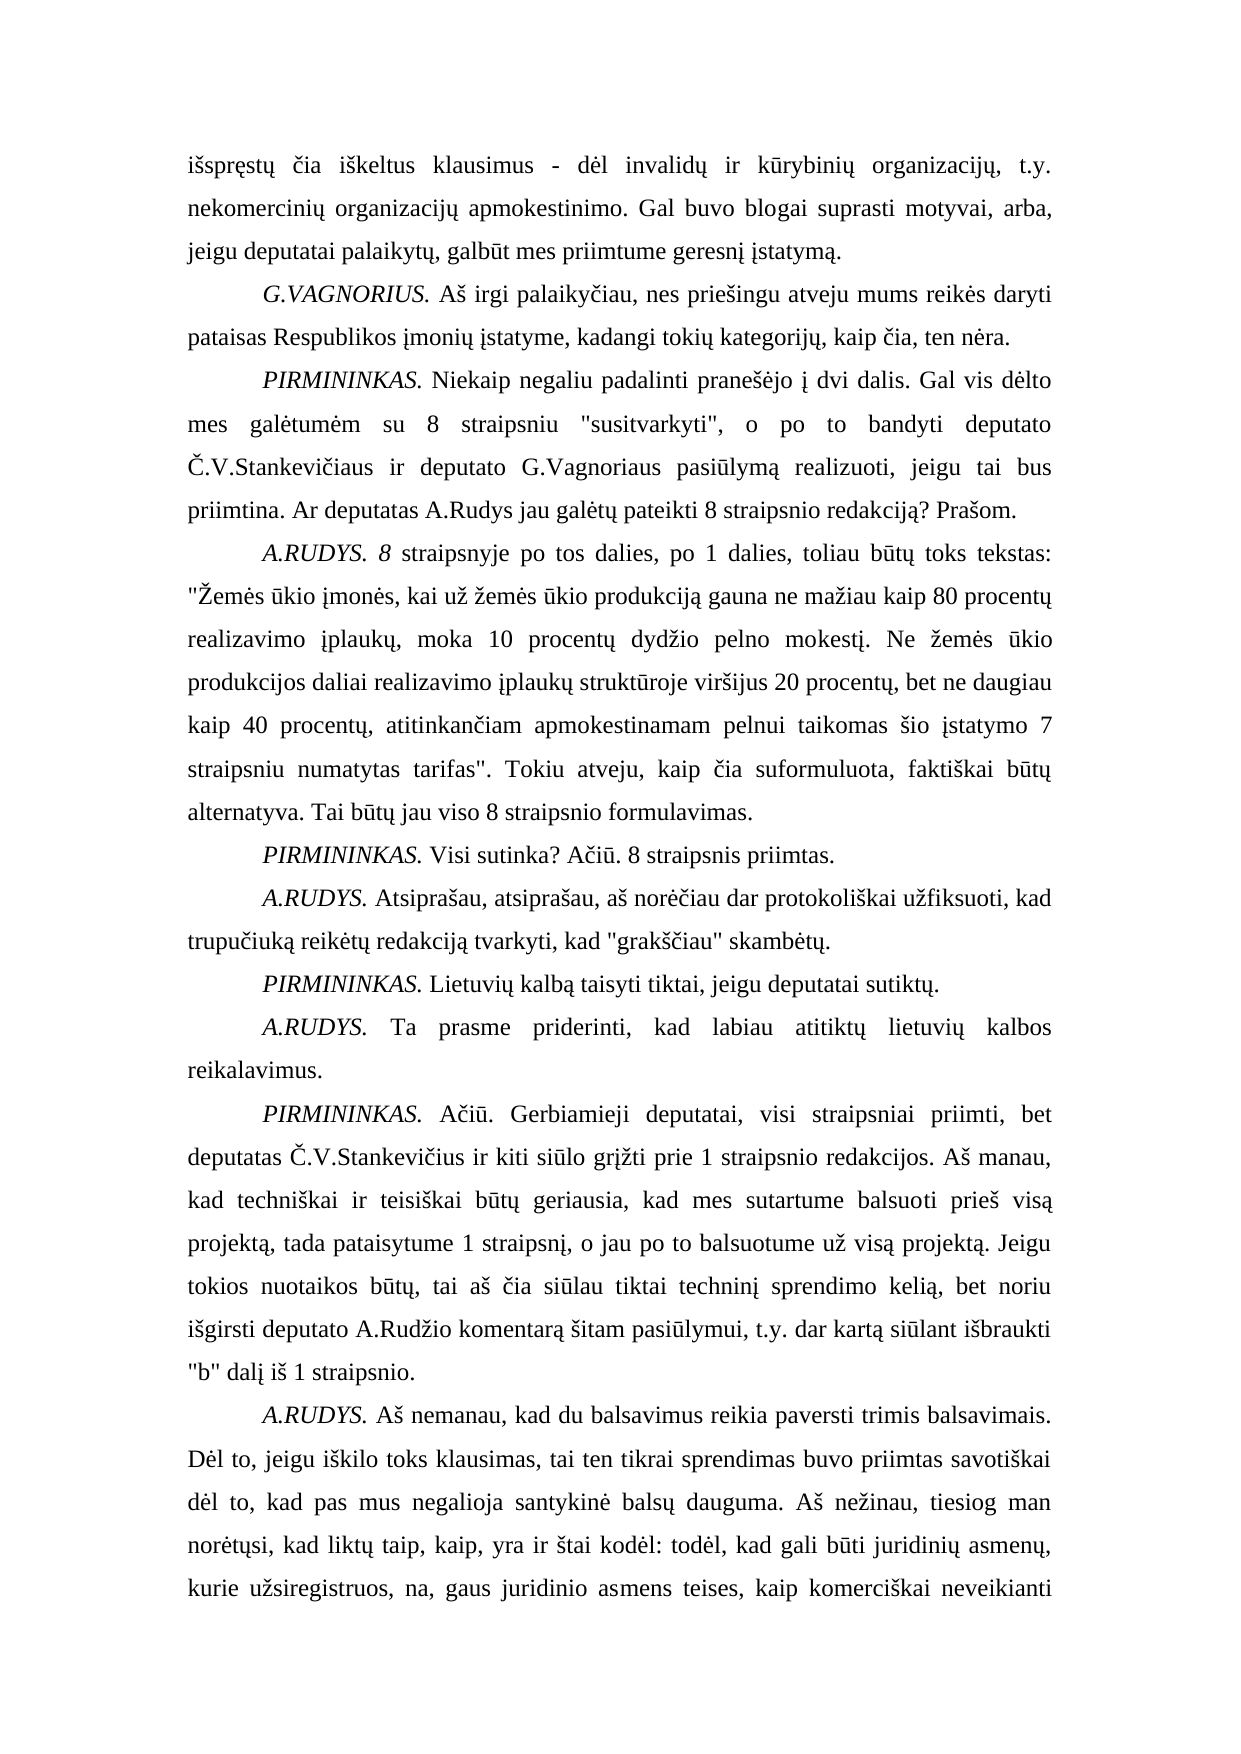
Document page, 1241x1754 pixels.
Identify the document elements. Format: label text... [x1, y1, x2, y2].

text PIRMININKAS. Lietuvių kalbą taisyti tiktai, jeigu deputatai sutiktų. [187, 969, 1053, 998]
text A.RUDYS. Ta prasme priderinti, kad labiau atitiktų lietuvių kalbos reikalavimus. [187, 1012, 1053, 1084]
text A.RUDYS. Aš nemanau, kad du balsavimus reikia paversti trimis balsavimais. Dėl to, jeigu iškilo toks klausimas, tai ten tikrai sprendimas buvo priimtas savotiškai dėl to, kad pas mus negalioja santykinė balsų dauguma. Aš nežinau, tiesiog man norėtųsi, kad liktų taip, kaip, yra ir štai kodėl: todėl, kad gali būti juridinių asmenų, kurie užsiregistruos, na, gaus juridinio as­mens teises, kaip komerciškai neveikianti [187, 1401, 1053, 1602]
text A.RUDYS. Atsiprašau, atsiprašau, aš norėčiau dar protokoliškai užfiksuoti, kad trupučiuką reikėtų redakciją tvarkyti, kad "grakščiau" skambėtų. [187, 883, 1053, 955]
text PIRMININKAS. Niekaip negaliu padalinti pranešėjo į dvi dalis. Gal vis dėlto mes galėtumėm su 8 straipsniu "susitvarkyti", o po to bandyti deputato Č.V.Stankevičiaus ir deputato G.Vagnoriaus pasiūlymą realizuoti, jeigu tai bus priimtina. Ar deputatas A.Rudys jau galėtų pateikti 8 straipsnio redak­ciją? Prašom. [187, 366, 1053, 524]
text G.VAGNORIUS. Aš irgi palaikyčiau, nes priešingu atveju mums reikės daryti pataisas Respublikos įmonių įstatyme, kadangi tokių kategorijų, kaip čia, ten nėra. [187, 279, 1053, 351]
text A.RUDYS. 8 straipsnyje po tos dalies, po 1 dalies, toliau būtų toks tekstas: "Žemės ūkio įmonės, kai už žemės ūkio produkciją gauna ne mažiau kaip 80 procentų realizavimo įplaukų, moka 10 procentų dydžio pelno mo­kestį. Ne žemės ūkio produkcijos daliai realizavimo įplaukų struktūroje viršijus 20 procentų, bet ne daugiau kaip 40 procentų, atitinkančiam apmo­kestinamam pelnui taikomas šio įstatymo 7 straipsniu numatytas tarifas". Tokiu atveju, kaip čia suformuluota, faktiškai būtų alternatyva. Tai būtų jau viso 8 straipsnio formulavimas. [187, 538, 1053, 826]
text PIRMININKAS. Visi sutinka? Ačiū. 8 straipsnis priimtas. [187, 840, 1053, 869]
text išspręstų čia iškeltus klausimus - dėl invalidų ir kūrybinių organizacijų, t.y. nekomercinių organizacijų apmokestinimo. Gal buvo blo­gai suprasti motyvai, arba, jeigu deputatai palaikytų, galbūt mes priimtume geresnį įstatymą. [187, 150, 1053, 265]
text PIRMININKAS. Ačiū. Gerbiamieji deputatai, visi straipsniai priimti, bet deputatas Č.V.Stankevičius ir kiti siūlo grįžti prie 1 straipsnio redakcijos. Aš manau, kad techniškai ir teisiškai būtų geriausia, kad mes sutartume balsuo­ti prieš visą projektą, tada pataisytume 1 straipsnį, o jau po to balsuotume už visą projektą. Jeigu tokios nuotaikos būtų, tai aš čia siūlau tiktai techninį sprendimo kelią, bet noriu išgirsti deputato A.Rudžio komentarą šitam pasiūlymui, t.y. dar kartą siūlant išbraukti "b" dalį iš 1 straipsnio. [187, 1099, 1053, 1386]
